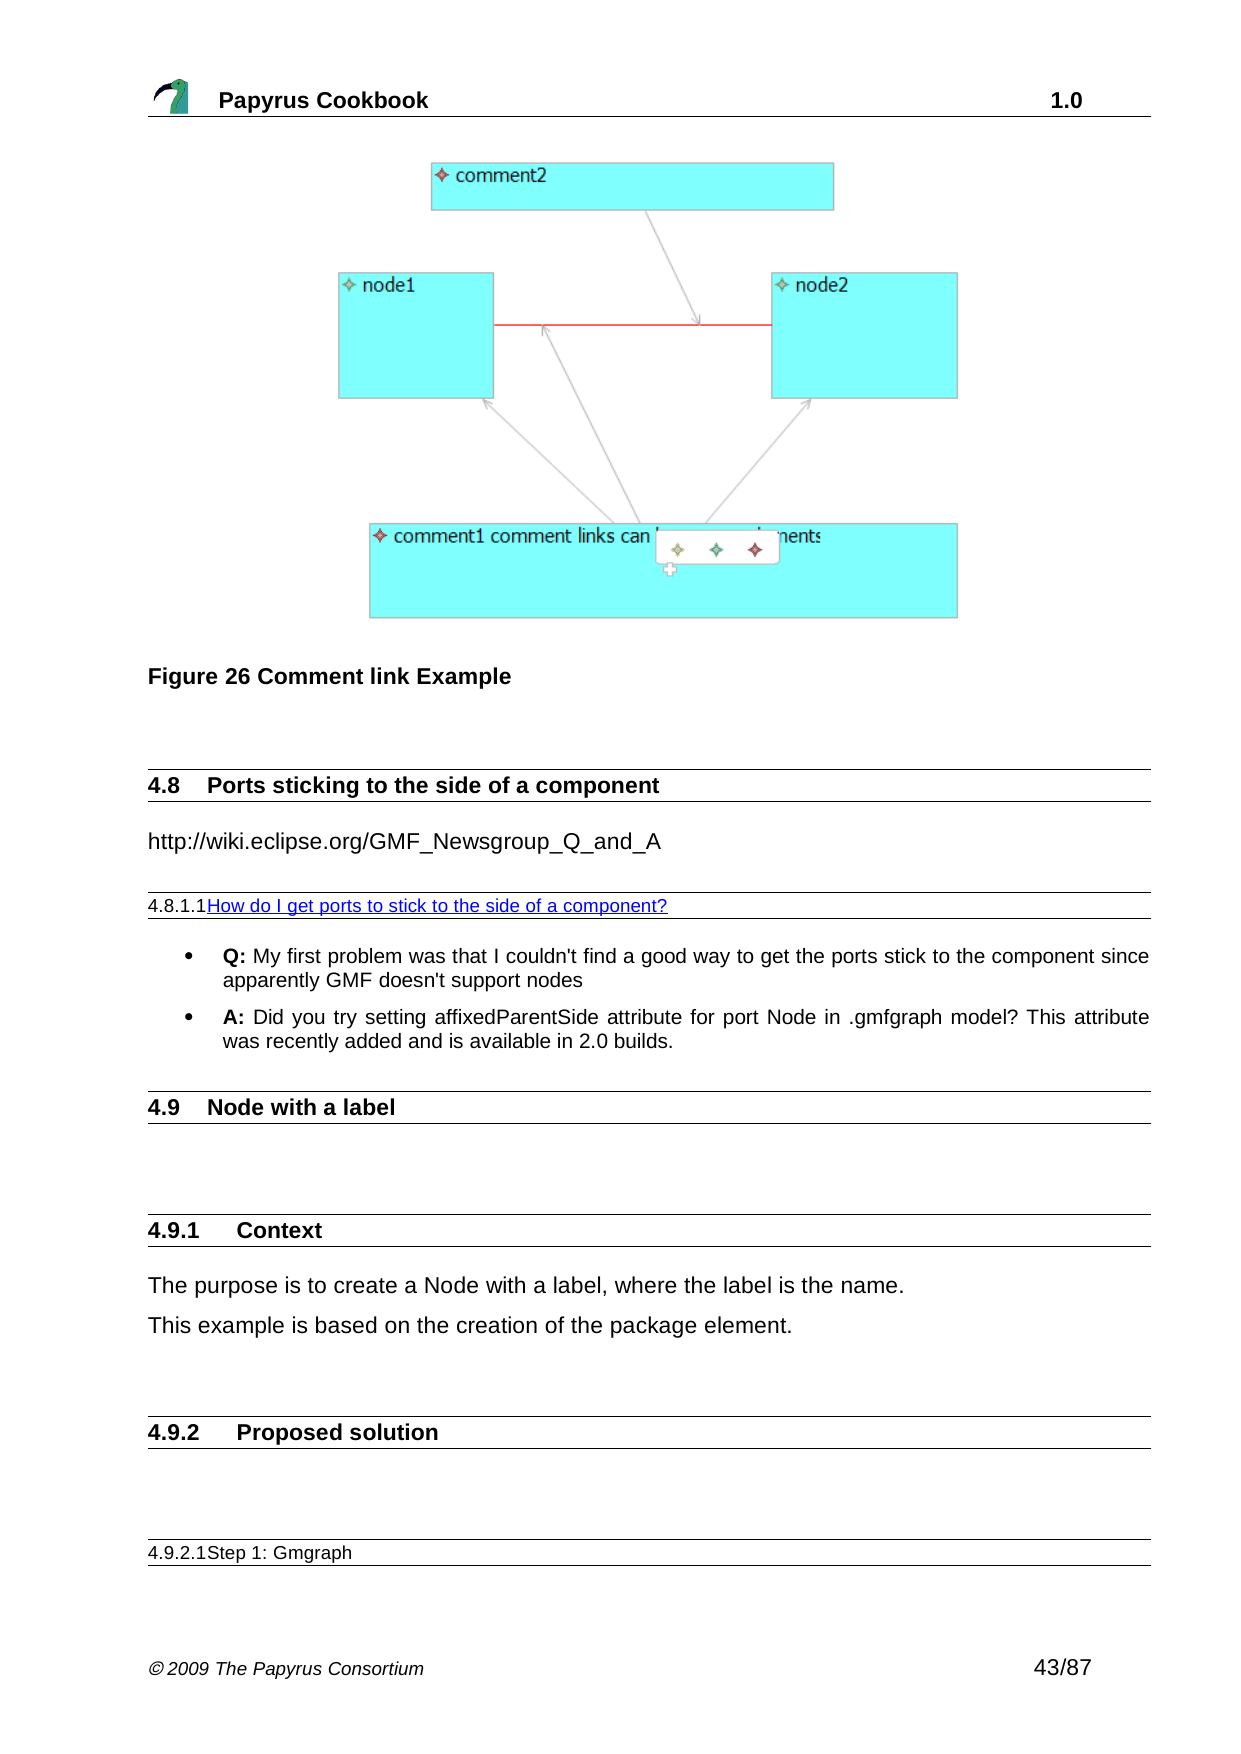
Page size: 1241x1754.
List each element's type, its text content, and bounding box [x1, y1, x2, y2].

text The purpose is to create a Node with a label, where the label is the name. [148, 1272, 1151, 1299]
picture [328, 156, 971, 629]
subtitle Proposed solution [148, 1417, 1151, 1448]
list Q: My first problem was that I couldn't find a good way to get the ports stick to the component since apparently GMF doesn't support nodes [185, 944, 1151, 992]
subtitle Ports sticking to the side of a component [148, 770, 1151, 801]
subtitle Step 1: Gmgraph [148, 1540, 1151, 1565]
text http://wiki.eclipse.org/GMF_Newsgroup_Q_and_A [148, 827, 1151, 854]
text Figure 26 Comment link Example [148, 662, 1151, 689]
subtitle Context [148, 1215, 1151, 1246]
list A: Did you try setting affixedParentSide attribute for port Node in .gmfgraph model? This attribute was recently added and is available in 2.0 builds. [185, 1005, 1151, 1053]
subtitle How do I get ports to stick to the side of a component? [148, 893, 1151, 918]
text This example is based on the creation of the package element. [148, 1311, 1151, 1338]
subtitle Node with a label [148, 1092, 1151, 1123]
picture [153, 79, 189, 114]
